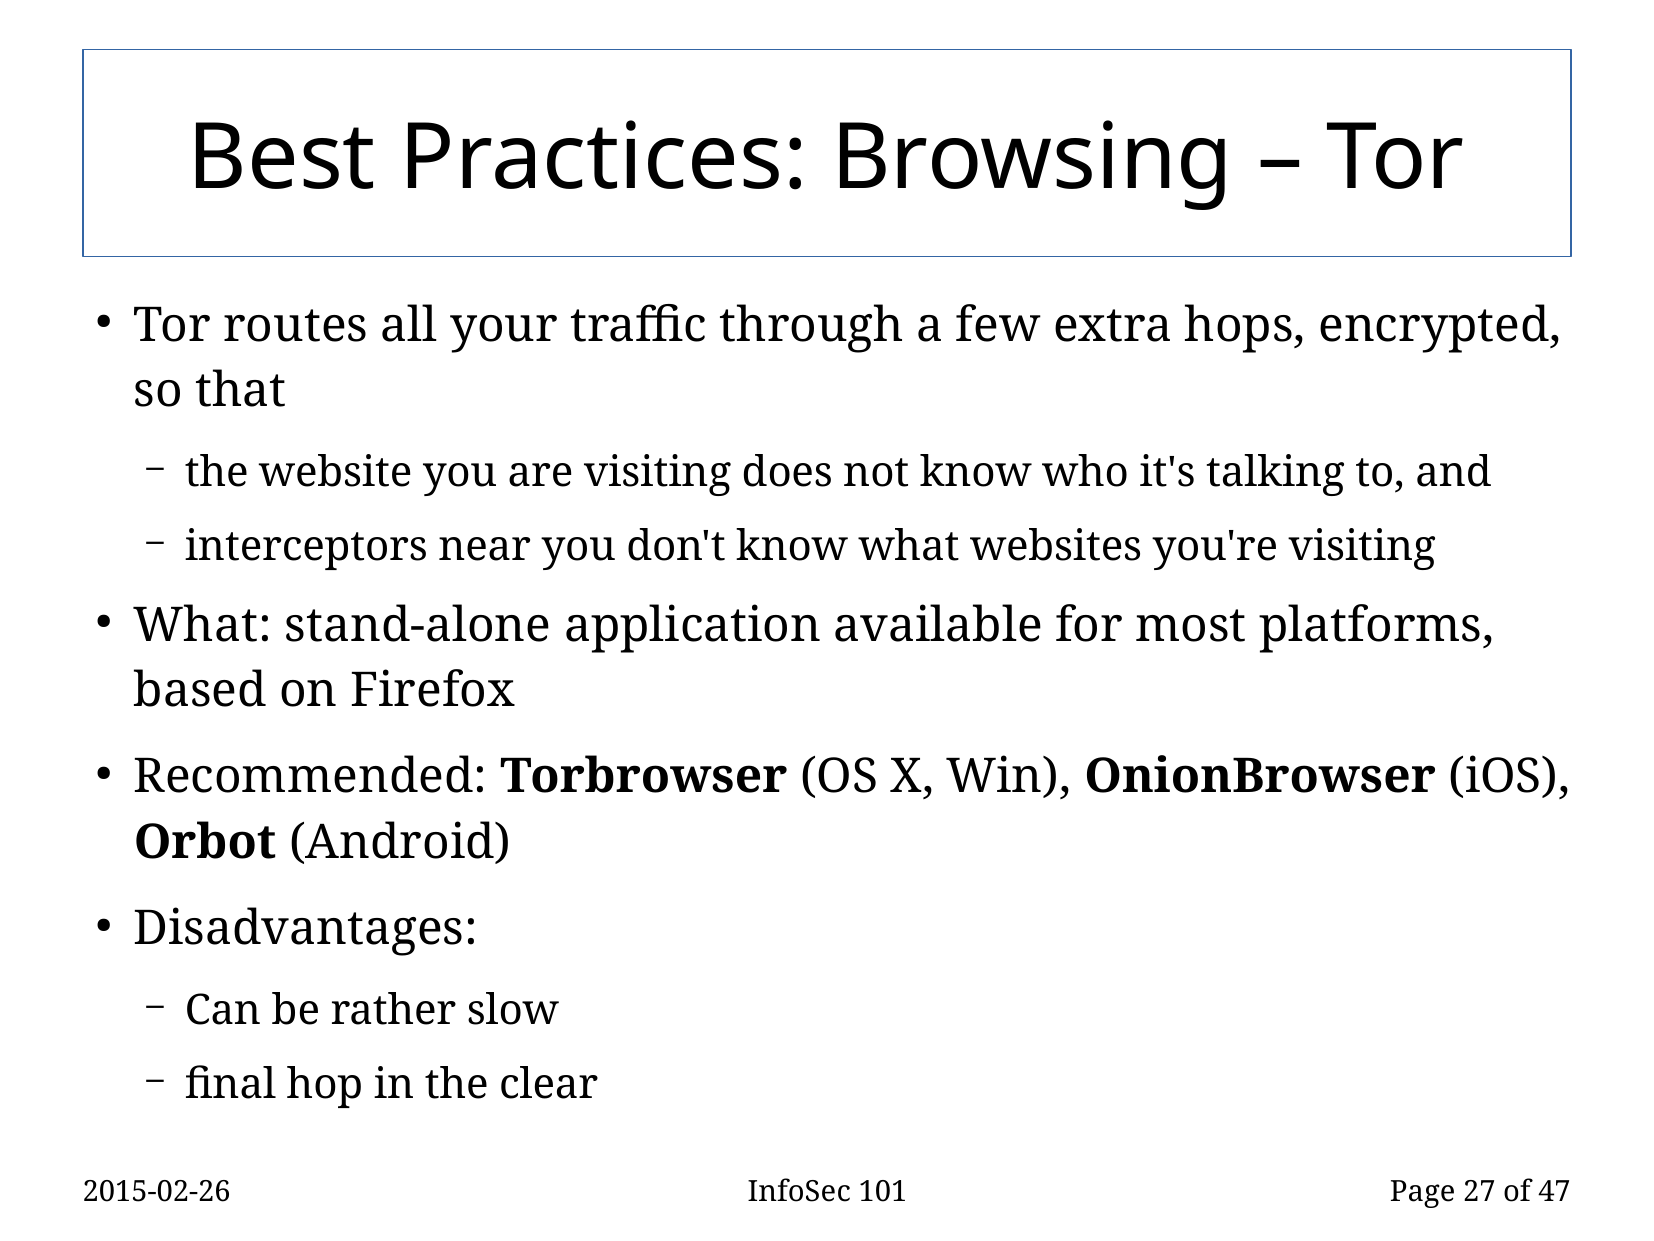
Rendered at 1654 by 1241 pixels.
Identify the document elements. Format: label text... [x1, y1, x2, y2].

list Tor routes all your traffic through a few extra hops, encrypted, so that the website you are visiting does not know who it's talking to, and interceptors near you don't know what websites you're visiting What: stand-alone application available for most platforms, based on Firefox Recommended: Torbrowser (OS X, Win), OnionBrowser (iOS), Orbot (Android) Disadvantages: Can be rather slow final hop in the clear [82, 290, 1571, 1126]
title Best Practices: Browsing – Tor [82, 49, 1571, 257]
